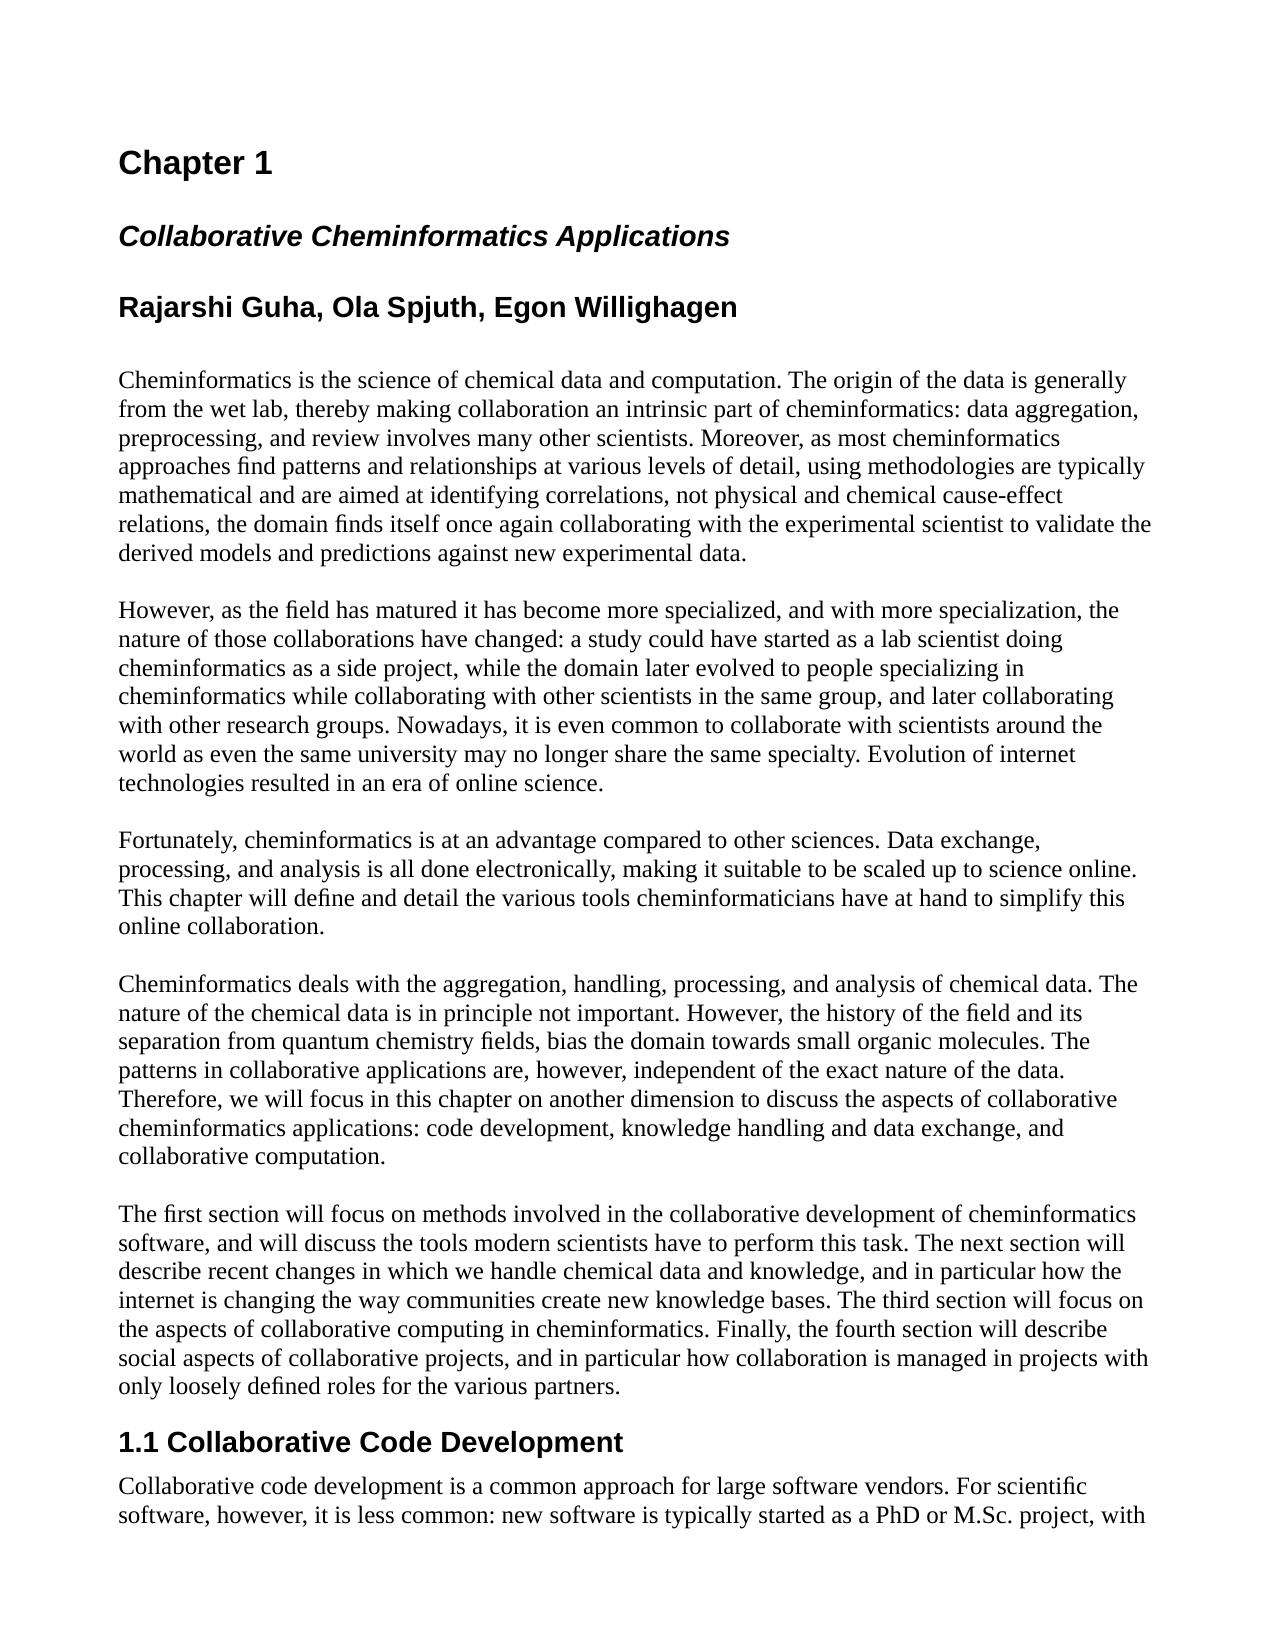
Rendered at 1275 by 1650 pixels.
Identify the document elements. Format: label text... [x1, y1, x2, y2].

subtitle Rajarshi Guha, Ola Spjuth, Egon Willighagen [118, 290, 1157, 324]
text Fortunately, cheminformatics is at an advantage compared to other sciences. Data exchange, processing, and analysis is all done electronically, making it suitable to be scaled up to science online. This chapter will deﬁne and detail the various tools cheminformaticians have at hand to simplify this online collaboration. [118, 825, 1157, 940]
text Collaborative code development is a common approach for large software vendors. For scientiﬁc software, however, it is less common: new software is typically started as a PhD or M.Sc. project, with [118, 1471, 1157, 1529]
text Cheminformatics deals with the aggregation, handling, processing, and analysis of chemical data. The nature of the chemical data is in principle not important. However, the history of the ﬁeld and its separation from quantum chemistry ﬁelds, bias the domain towards small organic molecules. The patterns in collaborative applications are, however, independent of the exact nature of the data. Therefore, we will focus in this chapter on another dimension to discuss the aspects of collaborative cheminformatics applications: code development, knowledge handling and data exchange, and collaborative computation. [118, 969, 1157, 1170]
text However, as the ﬁeld has matured it has become more specialized, and with more specialization, the nature of those collaborations have changed: a study could have started as a lab scientist doing cheminformatics as a side project, while the domain later evolved to people specializing in cheminformatics while collaborating with other scientists in the same group, and later collaborating with other research groups. Nowadays, it is even common to collaborate with scientists around the world as even the same university may no longer share the same specialty. Evolution of internet technologies resulted in an era of online science. [118, 595, 1157, 796]
subtitle 1.1 Collaborative Code Development [118, 1425, 1157, 1459]
subtitle Collaborative Cheminformatics Applications [118, 219, 1157, 253]
text Cheminformatics is the science of chemical data and computation. The origin of the data is generally from the wet lab, thereby making collaboration an intrinsic part of cheminformatics: data aggregation, preprocessing, and review involves many other scientists. Moreover, as most cheminformatics approaches ﬁnd patterns and relationships at various levels of detail, using methodologies are typically mathematical and are aimed at identifying correlations, not physical and chemical cause-effect relations, the domain ﬁnds itself once again collaborating with the experimental scientist to validate the derived models and predictions against new experimental data. [118, 365, 1157, 566]
text The ﬁrst section will focus on methods involved in the collaborative development of cheminformatics software, and will discuss the tools modern scientists have to perform this task. The next section will describe recent changes in which we handle chemical data and knowledge, and in particular how the internet is changing the way communities create new knowledge bases. The third section will focus on the aspects of collaborative computing in cheminformatics. Finally, the fourth section will describe social aspects of collaborative projects, and in particular how collaboration is managed in projects with only loosely deﬁned roles for the various partners. [118, 1199, 1157, 1400]
subtitle Chapter 1 [118, 143, 1157, 182]
